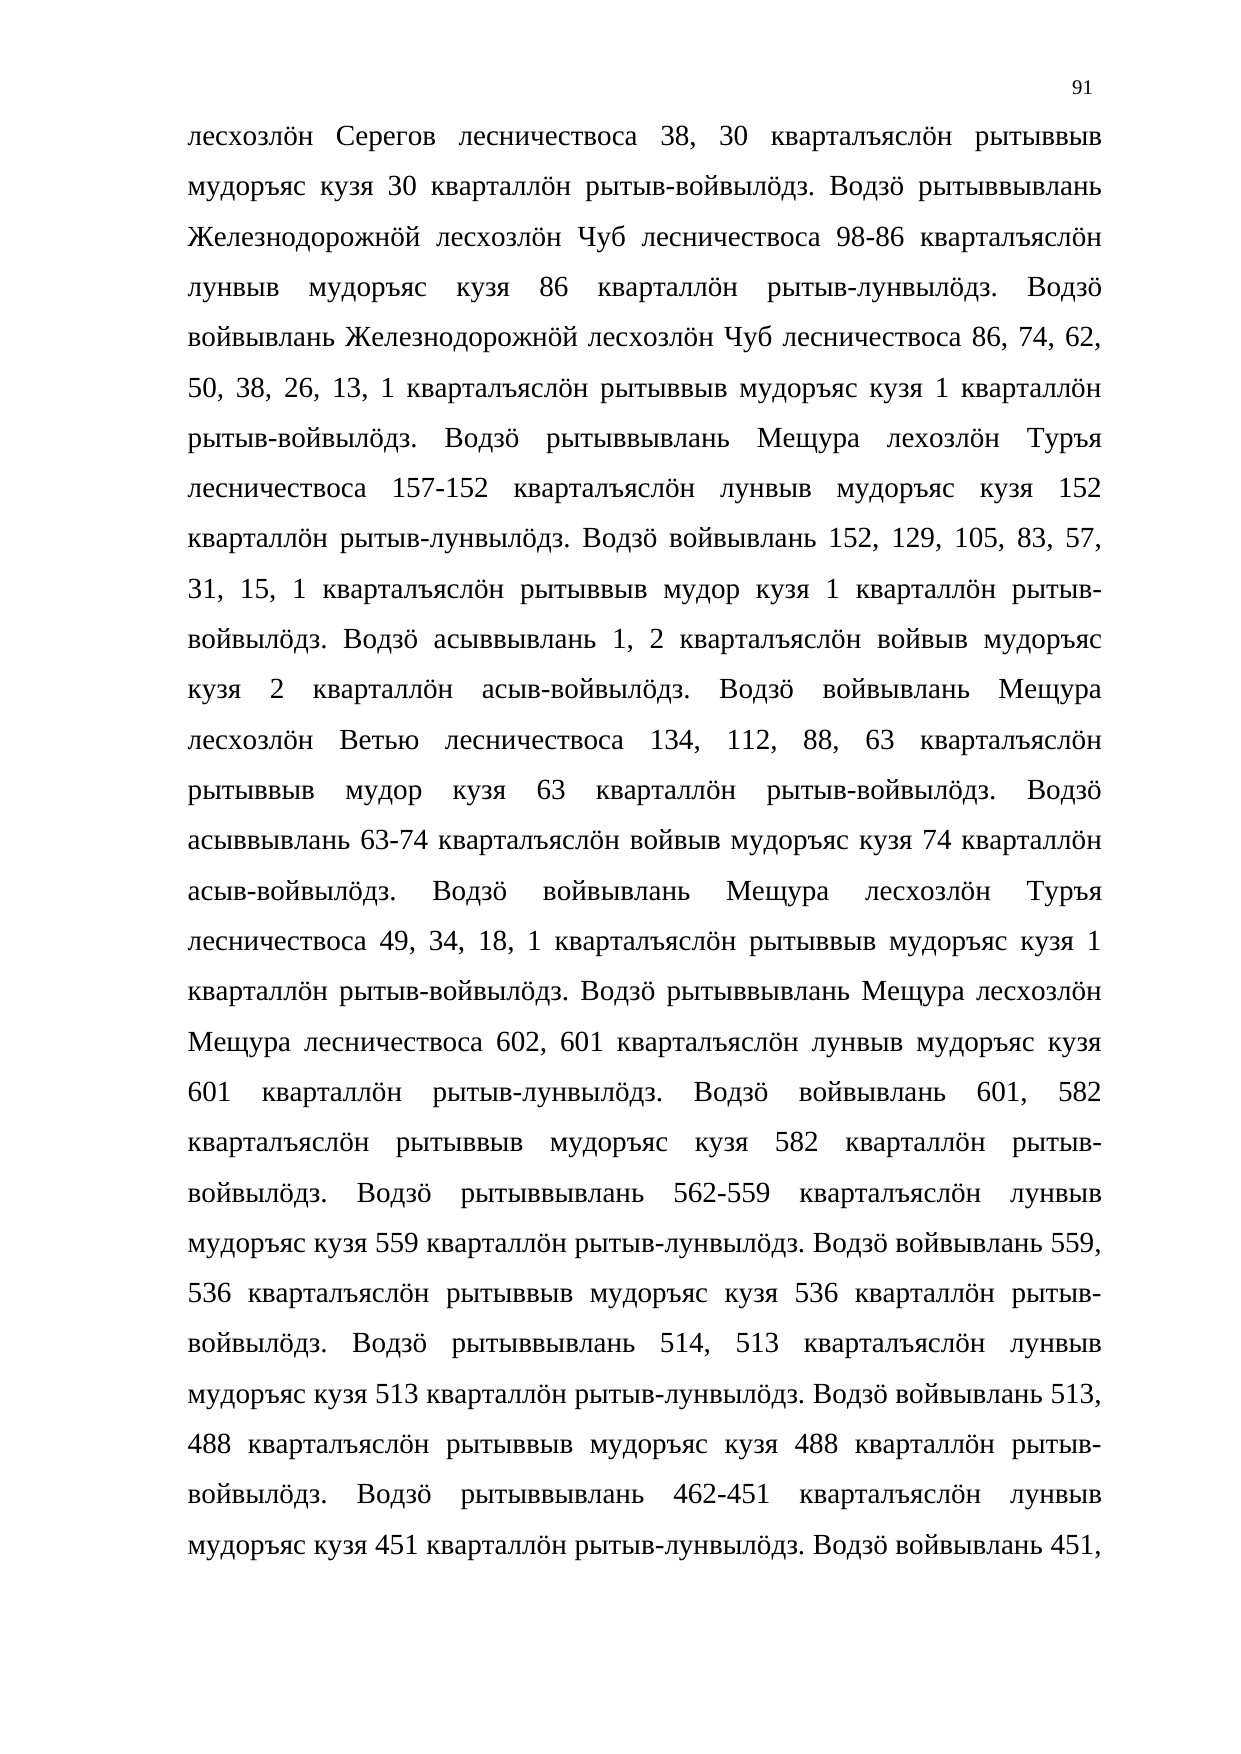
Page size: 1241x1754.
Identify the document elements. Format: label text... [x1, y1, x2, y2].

text лесхозлöн Серегов лесничествоса 38, 30 кварталъяслöн рытыввыв мудоръяс кузя 30 кварталлöн рытыв-войвылöдз. Водзö рытыввывлань Железнодорожнöй лесхозлöн Чуб лесничествоса 98-86 кварталъяслöн лунвыв мудоръяс кузя 86 кварталлöн рытыв-лунвылöдз. Водзö войвывлань Железнодорожнöй лесхозлöн Чуб лесничествоса 86, 74, 62, 50, 38, 26, 13, 1 кварталъяслöн рытыввыв мудоръяс кузя 1 кварталлöн рытыв-войвылöдз. Водзö рытыввывлань Мещура лехозлöн Туръя лесничествоса 157-152 кварталъяслöн лунвыв мудоръяс кузя 152 кварталлöн рытыв-лунвылöдз. Водзö войвывлань 152, 129, 105, 83, 57, 31, 15, 1 кварталъяслöн рытыввыв мудор кузя 1 кварталлöн рытыв-войвылöдз. Водзö асыввывлань 1, 2 кварталъяслöн войвыв мудоръяс кузя 2 кварталлöн асыв-войвылöдз. Водзö войвывлань Мещура лесхозлöн Ветью лесничествоса 134, 112, 88, 63 кварталъяслöн рытыввыв мудор кузя 63 кварталлöн рытыв-войвылöдз. Водзö асыввывлань 63-74 кварталъяслöн войвыв мудоръяс кузя 74 кварталлöн асыв-войвылöдз. Водзö войвывлань Мещура лесхозлöн Туръя лесничествоса 49, 34, 18, 1 кварталъяслöн рытыввыв мудоръяс кузя 1 кварталлöн рытыв-войвылöдз. Водзö рытыввывлань Мещура лесхозлöн Мещура лесничествоса 602, 601 кварталъяслöн лунвыв мудоръяс кузя 601 кварталлöн рытыв-лунвылöдз. Водзö войвывлань 601, 582 кварталъяслöн рытыввыв мудоръяс кузя 582 кварталлöн рытыв-войвылöдз. Водзö рытыввывлань 562-559 кварталъяслöн лунвыв мудоръяс кузя 559 кварталлöн рытыв-лунвылöдз. Водзö войвывлань 559, 536 кварталъяслöн рытыввыв мудоръяс кузя 536 кварталлöн рытыв-войвылöдз. Водзö рытыввывлань 514, 513 кварталъяслöн лунвыв мудоръяс кузя 513 кварталлöн рытыв-лунвылöдз. Водзö войвывлань 513, 488 кварталъяслöн рытыввыв мудоръяс кузя 488 кварталлöн рытыв-войвылöдз. Водзö рытыввывлань 462-451 кварталъяслöн лунвыв мудоръяс кузя 451 кварталлöн рытыв-лунвылöдз. Водзö войвывлань 451, [187, 118, 1103, 1560]
